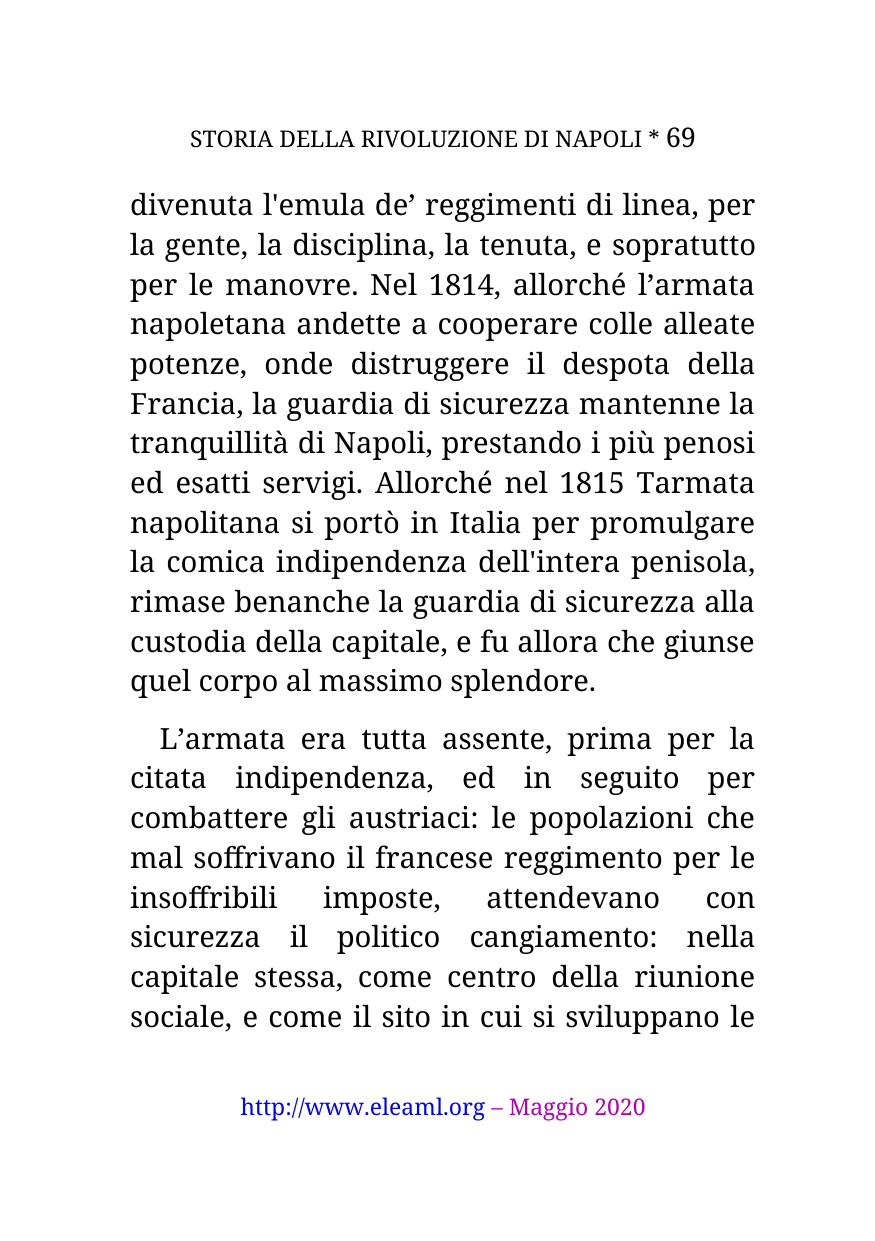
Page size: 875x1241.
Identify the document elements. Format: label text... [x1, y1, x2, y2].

text divenuta l'emula de’ reggimenti di linea, per la gente, la disciplina, la tenuta, e sopratutto per le manovre. Nel 1814, allorché l’armata napoletana andette a cooperare colle alleate potenze, onde distruggere il despota della Francia, la guardia di sicurezza mantenne la tranquillità di Napoli, prestando i più penosi ed esatti servigi. Allorché nel 1815 Tarmata napolitana si portò in Italia per promulgare la comica indipendenza dell'intera penisola, rimase benanche la guardia di sicurezza alla custodia della capitale, e fu allora che giunse quel corpo al massimo splendore. [130, 184, 756, 700]
text L’armata era tutta assente, prima per la citata indipendenza, ed in seguito per combattere gli austriaci: le popolazioni che mal soffrivano il francese reggimento per le insoffribili imposte, attendevano con sicurezza il politico cangiamento: nella capitale stessa, come centro della riunione sociale, e come il sito in cui si sviluppano le [130, 718, 756, 1036]
